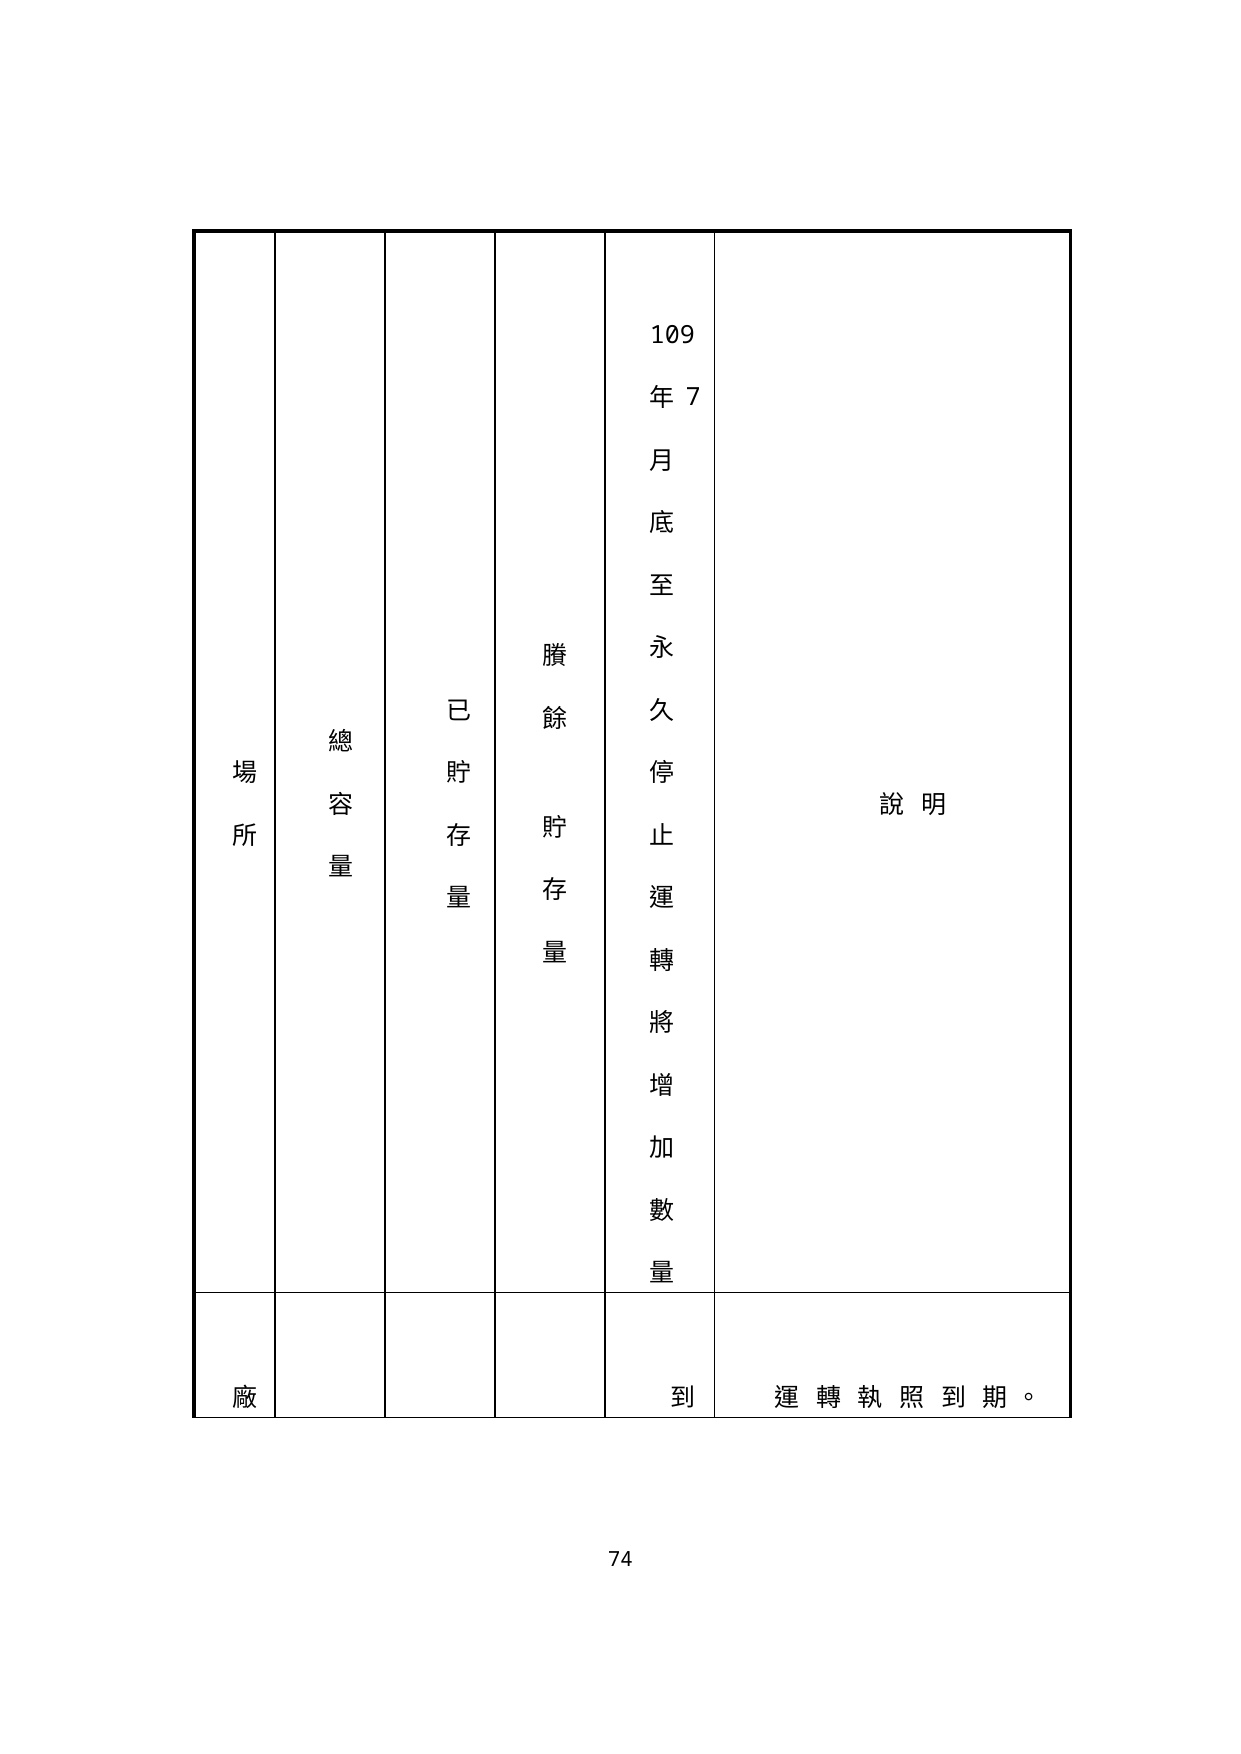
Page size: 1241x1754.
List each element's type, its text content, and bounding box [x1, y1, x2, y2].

table_header 場所 [196, 233, 274, 1292]
table_cell [496, 1293, 604, 1417]
table_cell 到 [606, 1293, 714, 1417]
table_cell [276, 1293, 384, 1417]
table_header 109年7月底至永久停止運轉將增加數量 [606, 233, 714, 1292]
table_header 總容量 [276, 233, 384, 1292]
table_header 已貯存量 [386, 233, 494, 1292]
table_cell 運轉執照到期。 [715, 1293, 1069, 1417]
table_cell 廠 [196, 1293, 274, 1417]
table_header 賸餘 貯存量 [496, 233, 604, 1292]
table_cell [386, 1293, 494, 1417]
table_header 說明 [715, 233, 1069, 1292]
